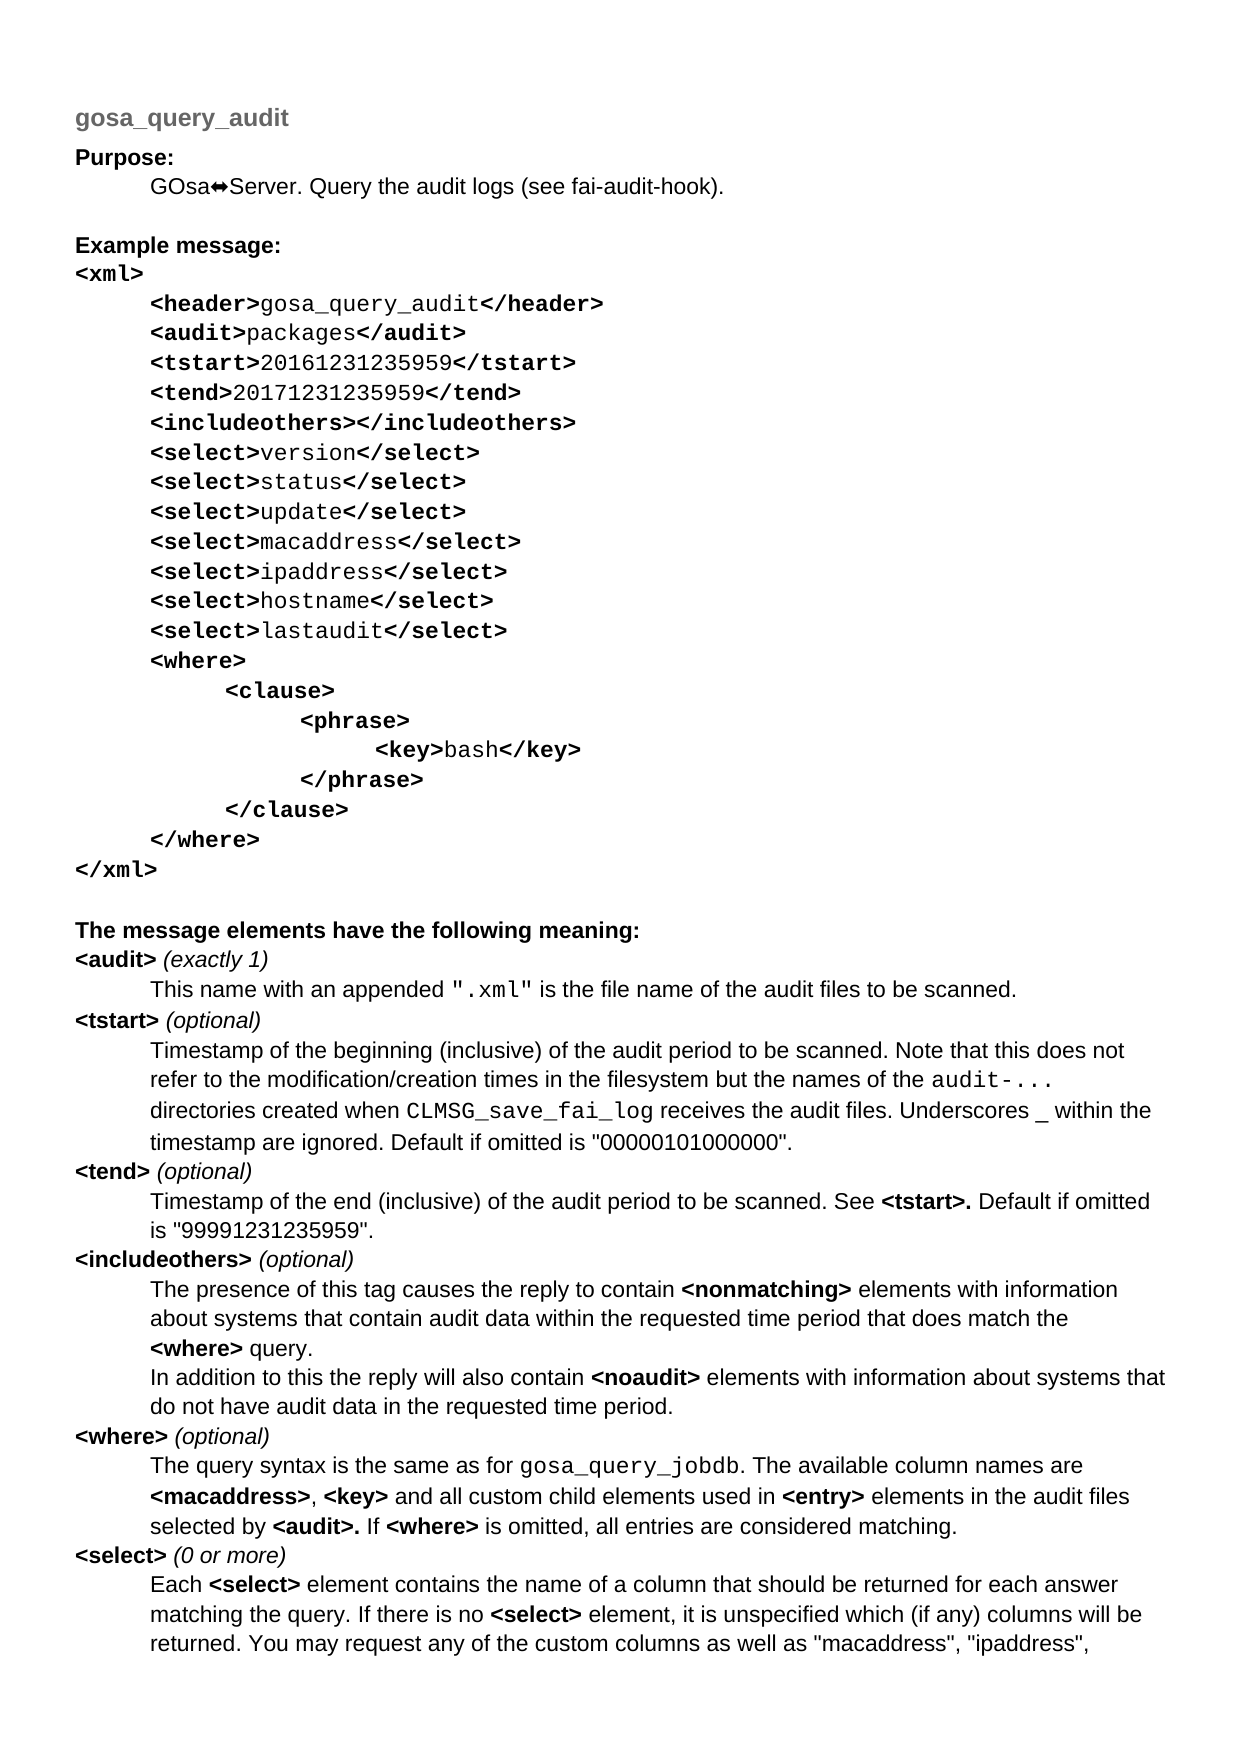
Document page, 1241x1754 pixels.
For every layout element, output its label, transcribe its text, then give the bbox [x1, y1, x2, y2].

text Purpose: [75, 144, 1165, 170]
subtitle gosa_query_audit [75, 104, 1165, 132]
text The presence of this tag causes the reply to contain <nonmatching> elements with information about systems that contain audit data within the requested time period that does match the <where> query. [150, 1276, 1165, 1361]
text </phrase> [300, 768, 1165, 794]
text <includeothers></includeothers> [150, 411, 1165, 437]
text </xml> [75, 858, 1165, 884]
text <xml> [75, 262, 1165, 288]
text <select>update</select> [150, 500, 1165, 526]
text Timestamp of the beginning (inclusive) of the audit period to be scanned. Note that this does not refer to the modification/creation times in the filesystem but the names of the audit-... directories created when CLMSG_save_fai_log receives the audit files. Underscores _ within the timestamp are ignored. Default if omitted is "00000101000000". [150, 1037, 1165, 1155]
text <select> (0 or more) [75, 1543, 1165, 1568]
text Timestamp of the end (inclusive) of the audit period to be scanned. See <tstart>. Default if omitted is "99991231235959". [150, 1188, 1165, 1243]
text <where> [150, 649, 1165, 675]
text <audit> (exactly 1) [75, 947, 1165, 972]
text In addition to this the reply will also contain <noaudit> elements with information about systems that do not have audit data in the requested time period. [150, 1364, 1165, 1419]
text <includeothers> (optional) [75, 1247, 1165, 1273]
text <tend> (optional) [75, 1159, 1165, 1184]
text <where> (optional) [75, 1423, 1165, 1449]
text GOsa⬌Server. Query the audit logs (see fai-audit-hook). [150, 174, 1165, 199]
text <select>status</select> [150, 471, 1165, 497]
text </where> [150, 828, 1165, 854]
text <tstart> (optional) [75, 1008, 1165, 1033]
text <phrase> [300, 709, 1165, 735]
text <select>lastaudit</select> [150, 619, 1165, 646]
text <tend>20171231235959</tend> [150, 381, 1165, 407]
text The message elements have the following meaning: [75, 917, 1165, 943]
text <select>macaddress</select> [150, 530, 1165, 556]
text Each <select> element contains the name of a column that should be returned for each answer matching the query. If there is no <select> element, it is unspecified which (if any) columns will be returned. You may request any of the custom columns as well as "macaddress", "ipaddress", [150, 1572, 1165, 1657]
text <select>version</select> [150, 441, 1165, 467]
text The query syntax is the same as for gosa_query_jobdb. The available column names are <macaddress>, <key> and all custom child elements used in <entry> elements in the audit files selected by <audit>. If <where> is omitted, all entries are considered matching. [150, 1453, 1165, 1539]
text <select>hostname</select> [150, 590, 1165, 616]
text This name with an appended ".xml" is the file name of the audit files to be scanned. [150, 976, 1165, 1004]
text <select>ipaddress</select> [150, 560, 1165, 586]
text </clause> [225, 798, 1165, 824]
text <header>gosa_query_audit</header> <audit>packages</audit> [150, 292, 1165, 348]
text Example message: [75, 233, 1165, 258]
text <clause> [225, 679, 1165, 705]
text <tstart>20161231235959</tstart> [150, 351, 1165, 377]
text <key>bash</key> [375, 739, 1165, 765]
